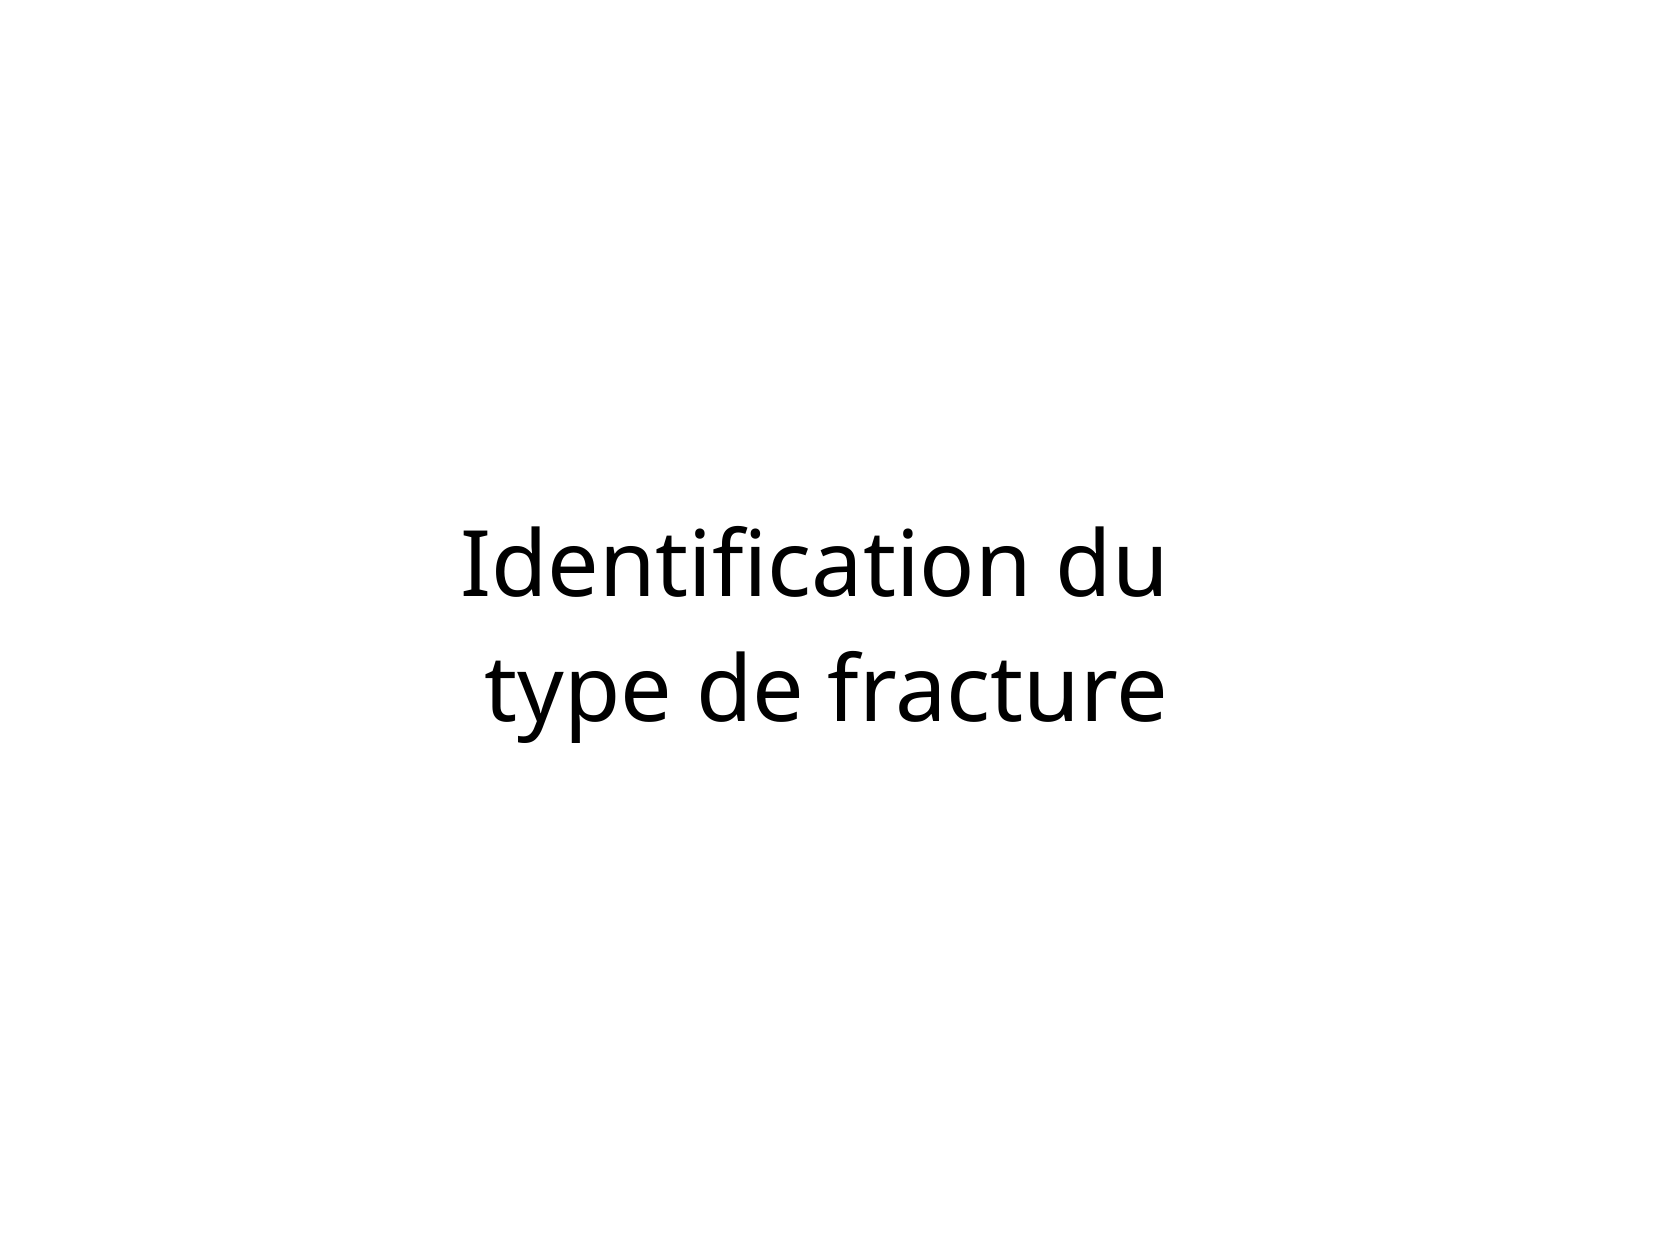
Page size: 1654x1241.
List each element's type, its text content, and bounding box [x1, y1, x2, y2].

title Identification du type de fracture [82, 511, 1571, 735]
